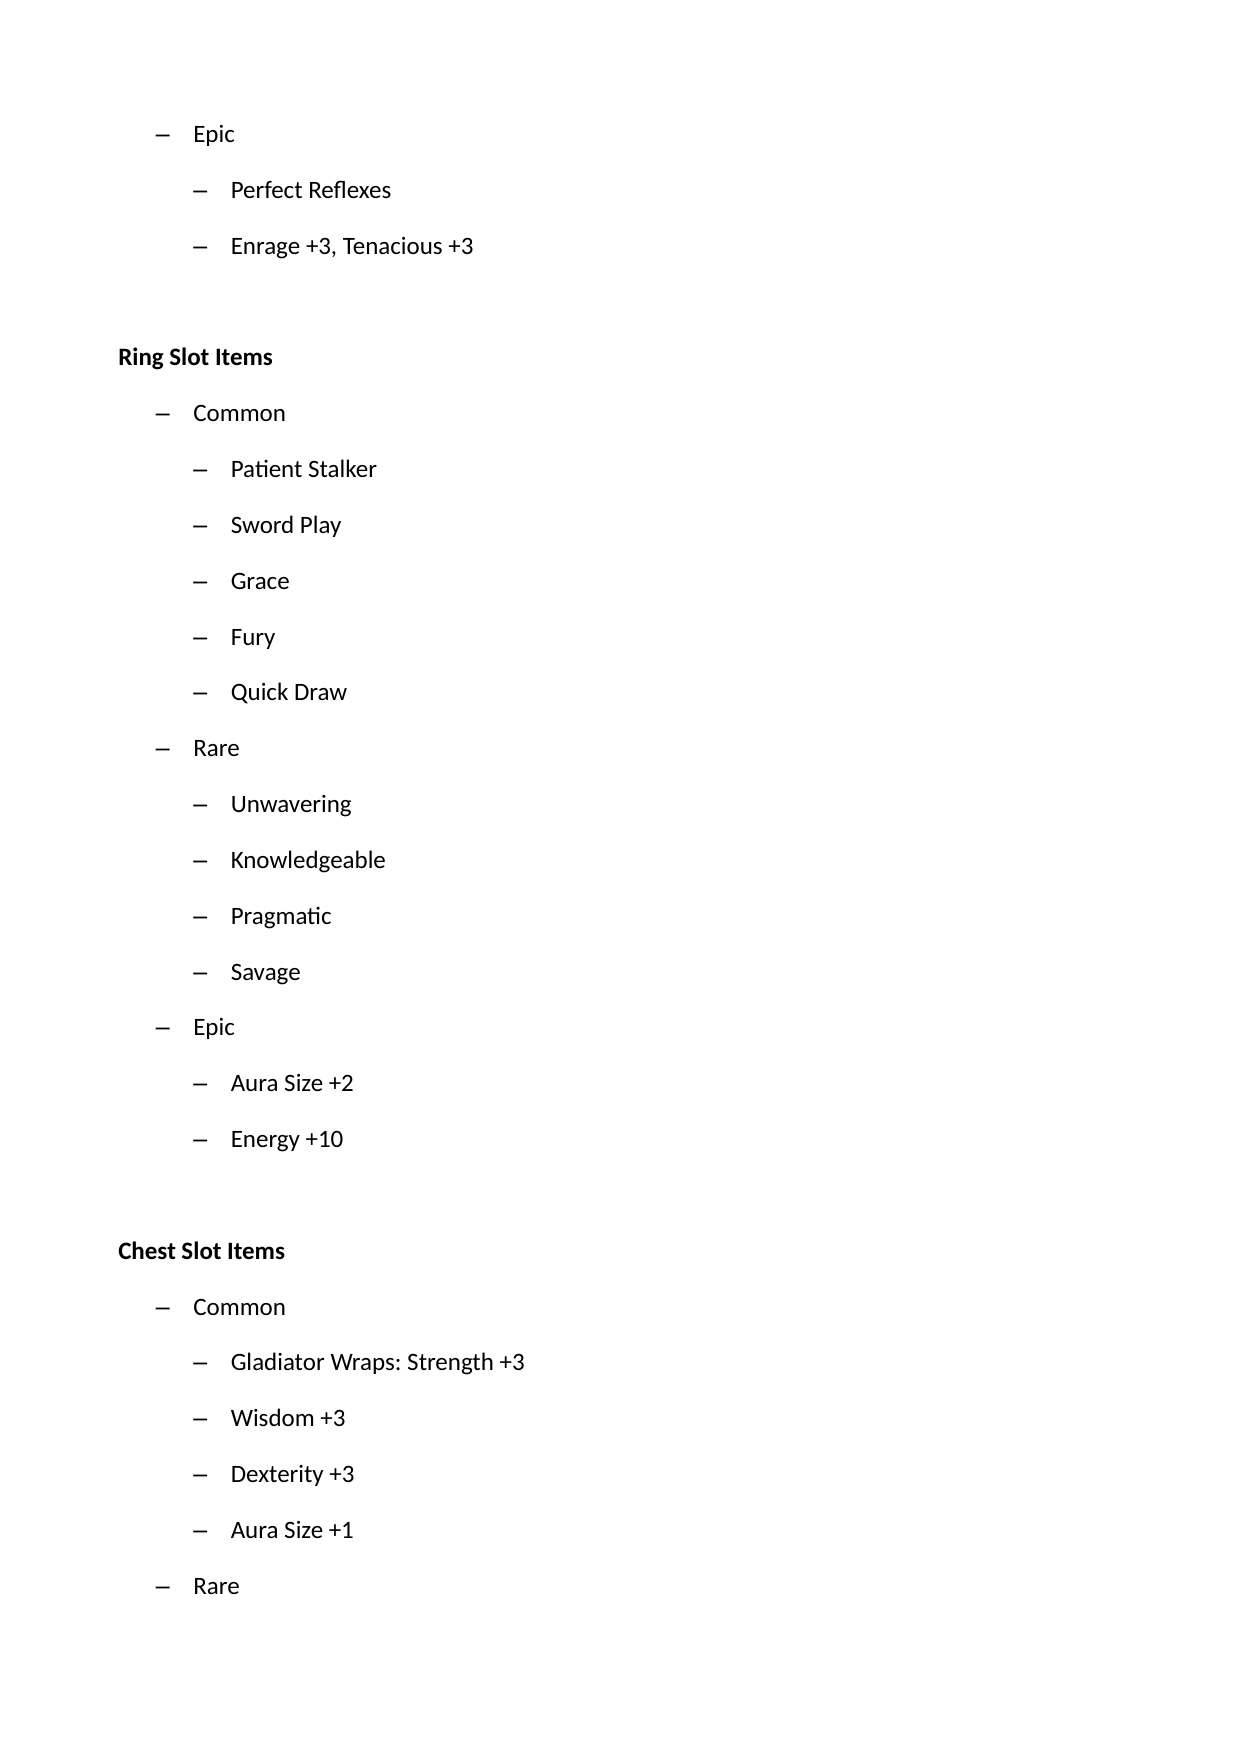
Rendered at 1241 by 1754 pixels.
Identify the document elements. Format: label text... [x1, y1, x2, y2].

list Patient Stalker [193, 453, 1122, 484]
list Epic [156, 1011, 1122, 1042]
list Quick Draw [193, 676, 1122, 707]
list Grace [193, 565, 1122, 595]
list Wisdom +3 [193, 1402, 1122, 1433]
list Dexterity +3 [193, 1458, 1122, 1489]
list Sword Play [193, 509, 1122, 539]
list Perfect Reflexes [193, 174, 1122, 204]
list Rare [156, 732, 1122, 763]
list Pragmatic [193, 900, 1122, 930]
list Fury [193, 621, 1122, 651]
list Unwavering [193, 788, 1122, 819]
list Common [156, 397, 1122, 428]
list Common [156, 1291, 1122, 1321]
list Enrage +3, Tenacious +3 [193, 230, 1122, 260]
text Ring Slot Items [118, 341, 1122, 372]
list Epic [156, 118, 1122, 149]
list Knowledgeable [193, 844, 1122, 874]
list Rare [156, 1570, 1122, 1600]
list Aura Size +2 [193, 1067, 1122, 1098]
list Aura Size +1 [193, 1514, 1122, 1544]
list Savage [193, 956, 1122, 986]
list Gladiator Wraps: Strength +3 [193, 1346, 1122, 1377]
list Energy +10 [193, 1123, 1122, 1154]
text Chest Slot Items [118, 1235, 1122, 1265]
